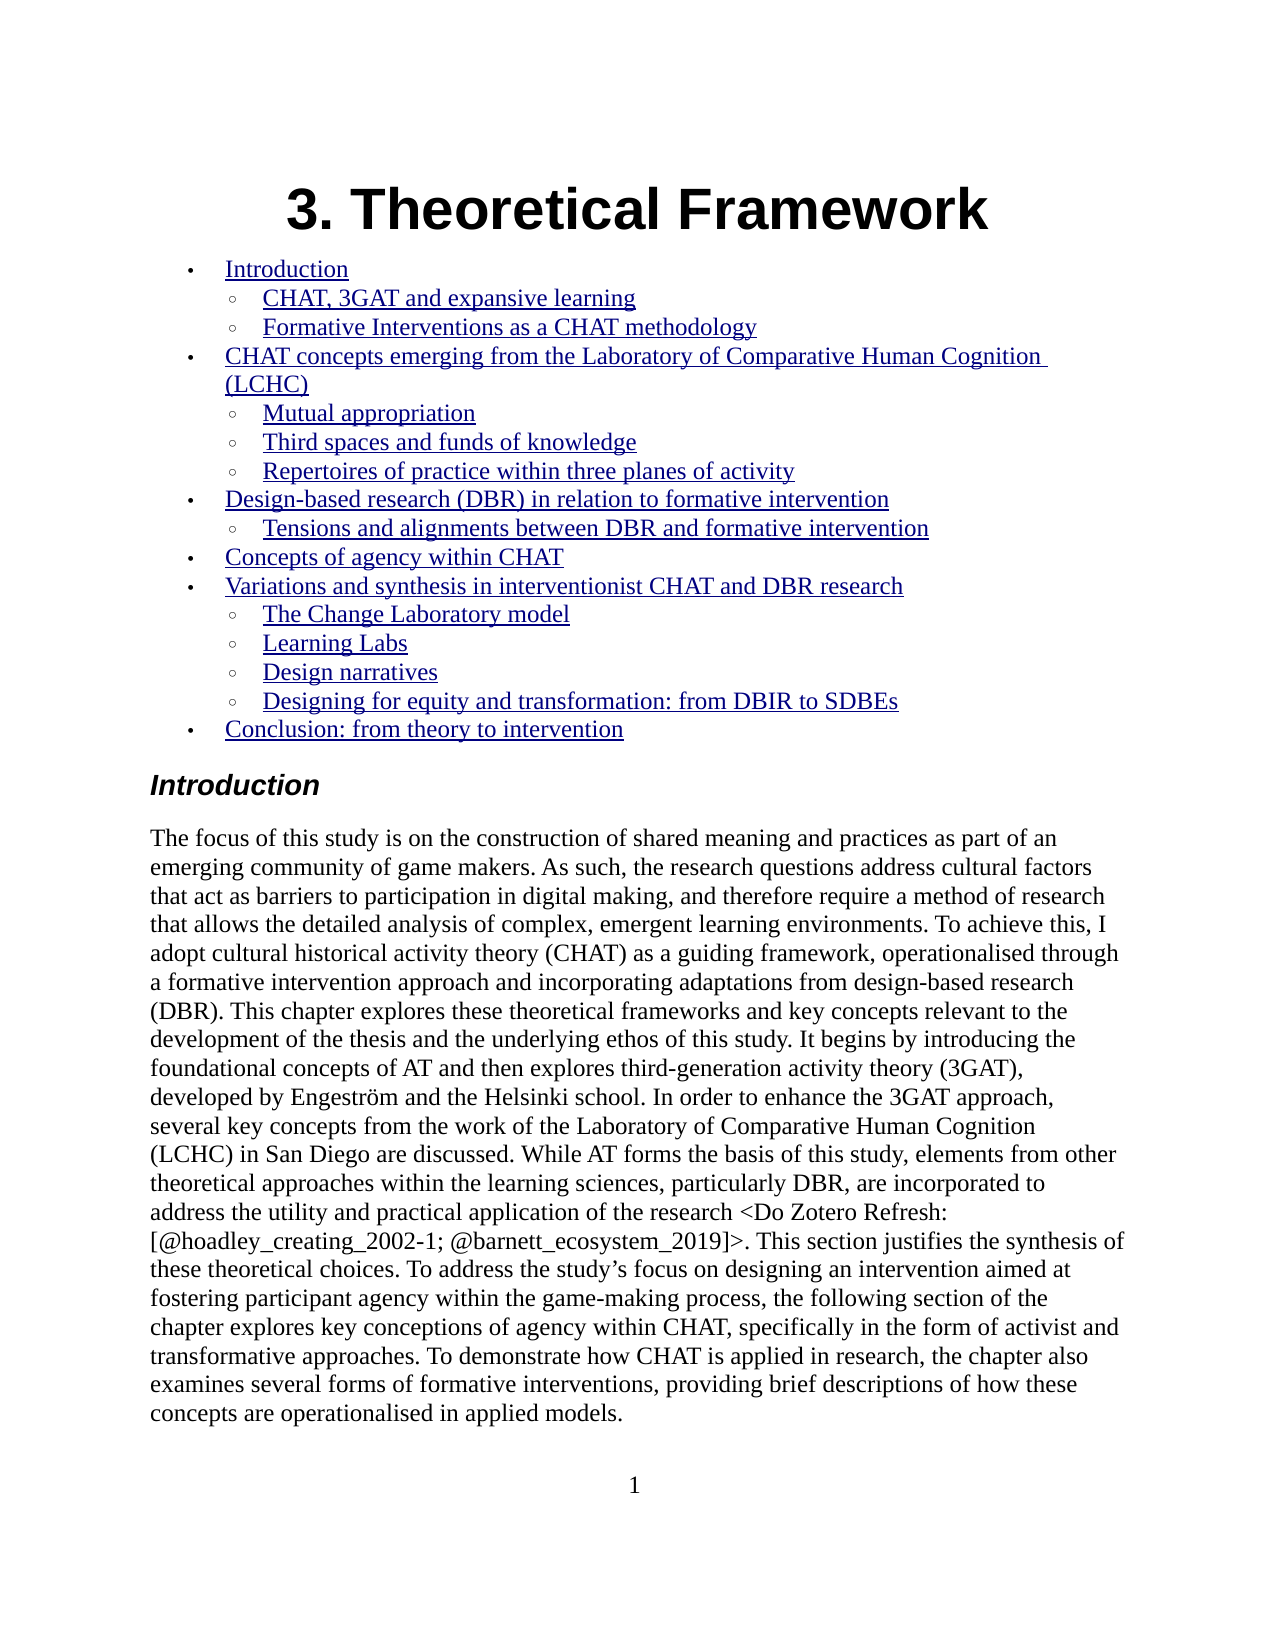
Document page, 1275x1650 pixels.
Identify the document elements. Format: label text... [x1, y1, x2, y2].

list Design narratives [225, 657, 1125, 686]
list Introduction [187, 254, 1125, 283]
list Designing for equity and transformation: from DBIR to SDBEs [225, 686, 1125, 714]
list Conclusion: from theory to intervention [187, 714, 1125, 743]
list The Change Laboratory model [225, 599, 1125, 628]
list Design-based research (DBR) in relation to formative intervention [187, 484, 1125, 513]
list Variations and synthesis in interventionist CHAT and DBR research [187, 571, 1125, 599]
list Tensions and alignments between DBR and formative intervention [225, 513, 1125, 542]
list CHAT concepts emerging from the Laboratory of Comparative Human Cognition (LCHC) [187, 341, 1125, 398]
list CHAT, 3GAT and expansive learning [225, 283, 1125, 312]
list Third spaces and funds of knowledge [225, 427, 1125, 456]
list Mutual appropriation [225, 398, 1125, 427]
subtitle Introduction [150, 768, 1125, 802]
list Concepts of agency within CHAT [187, 542, 1125, 571]
list Formative Interventions as a CHAT methodology [225, 312, 1125, 341]
list Repertoires of practice within three planes of activity [225, 456, 1125, 484]
text The focus of this study is on the construction of shared meaning and practices as part of an emerging community of game makers. As such, the research questions address cultural factors that act as barriers to participation in digital making, and therefore require a method of research that allows the detailed analysis of complex, emergent learning environments. To achieve this, I adopt cultural historical activity theory (CHAT) as a guiding framework, operationalised through a formative intervention approach and incorporating adaptations from design-based research (DBR). This chapter explores these theoretical frameworks and key concepts relevant to the development of the thesis and the underlying ethos of this study. It begins by introducing the foundational concepts of AT and then explores third-generation activity theory (3GAT), developed by Engeström and the Helsinki school. In order to enhance the 3GAT approach, several key concepts from the work of the Laboratory of Comparative Human Cognition (LCHC) in San Diego are discussed. While AT forms the basis of this study, elements from other theoretical approaches within the learning sciences, particularly DBR, are incorporated to address the utility and practical application of the research <Do Zotero Refresh: [@hoadley_creating_2002-1; @barnett_ecosystem_2019]>. This section justifies the synthesis of these theoretical choices. To address the study’s focus on designing an intervention aimed at fostering participant agency within the game-making process, the following section of the chapter explores key conceptions of agency within CHAT, specifically in the form of activist and transformative approaches. To demonstrate how CHAT is applied in research, the chapter also examines several forms of formative interventions, providing brief descriptions of how these concepts are operationalised in applied models. [150, 823, 1125, 1427]
list Learning Labs [225, 628, 1125, 657]
title 3. Theoretical Framework [150, 175, 1125, 242]
